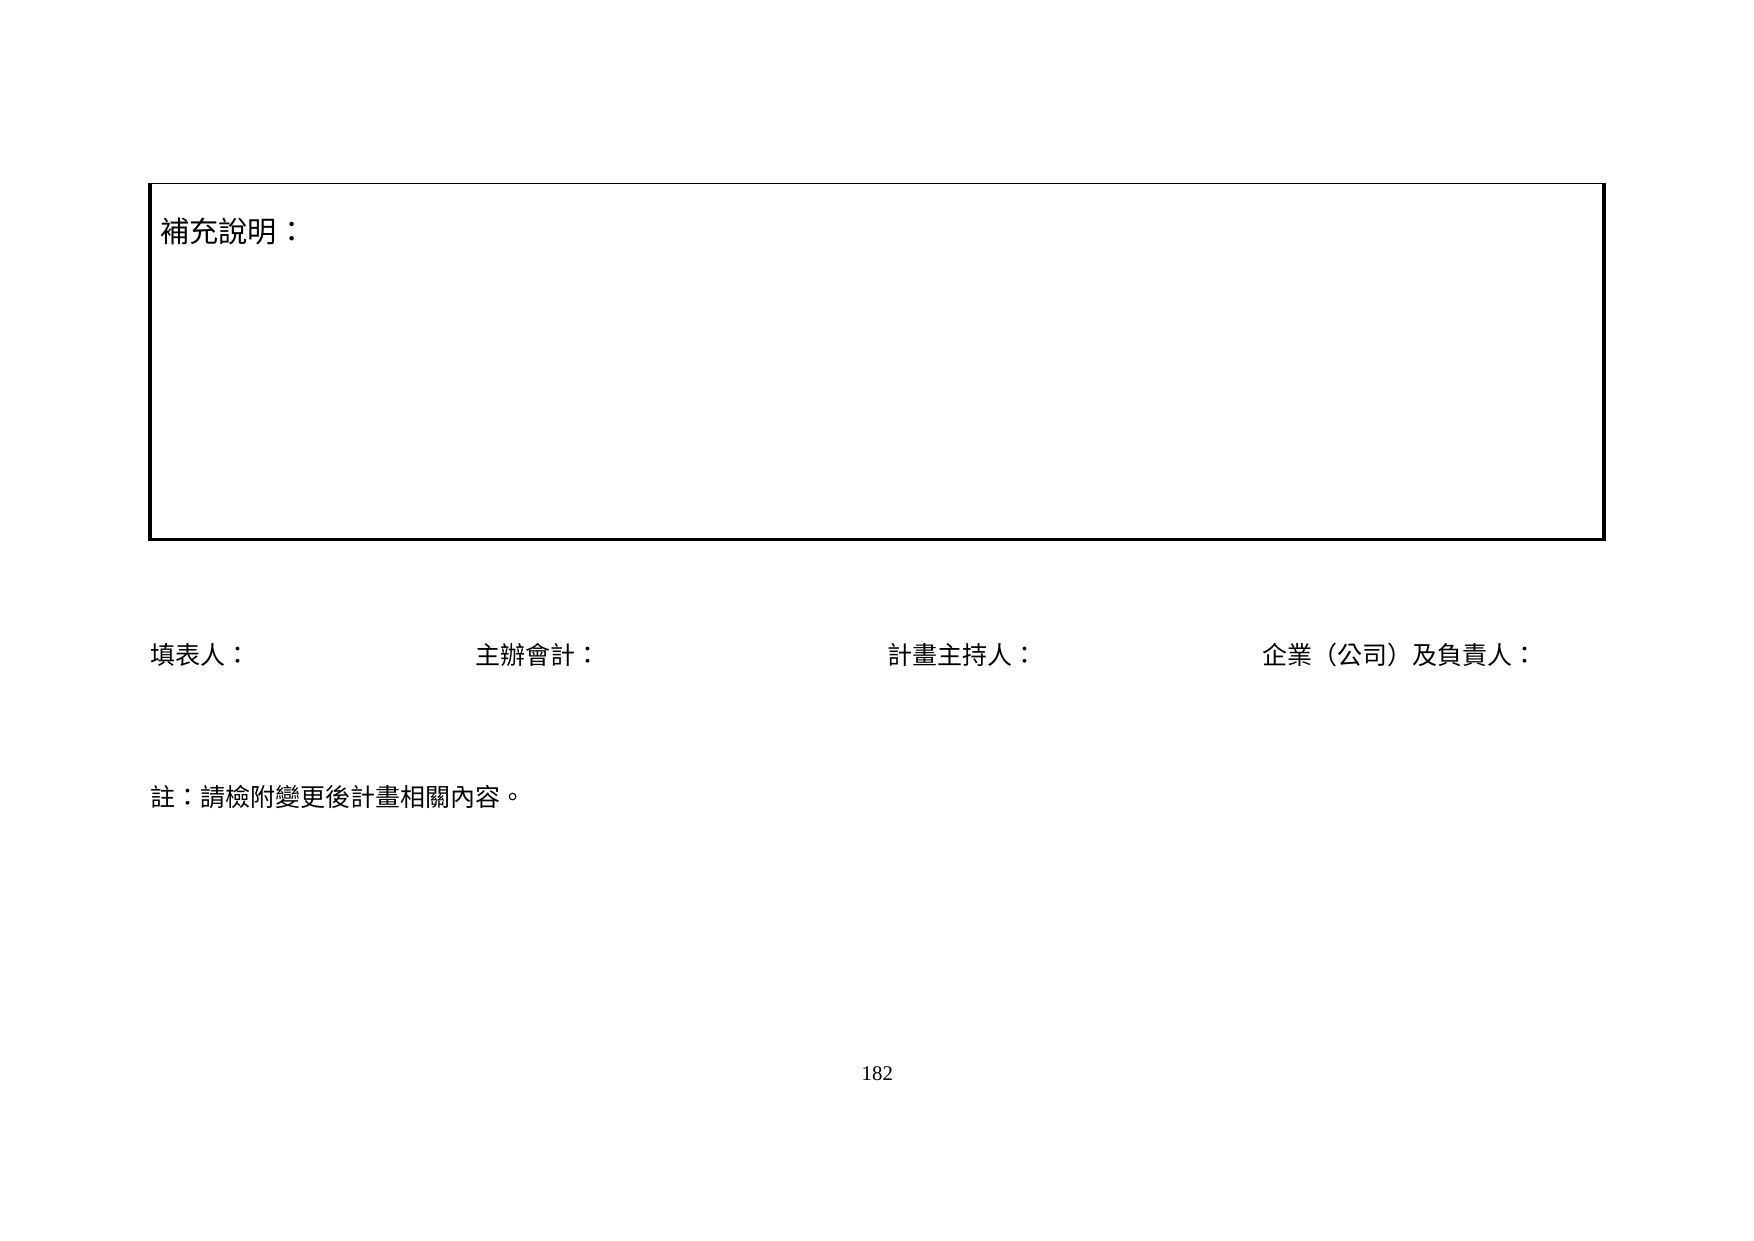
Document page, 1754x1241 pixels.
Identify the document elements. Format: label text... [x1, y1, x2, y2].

text 註：請檢附變更後計畫相關內容。 [150, 753, 1604, 816]
table_cell 補充說明： [152, 184, 1602, 538]
text 填表人： 主辦會計： 計畫主持人： 企業（公司）及負責人： [150, 612, 1604, 674]
